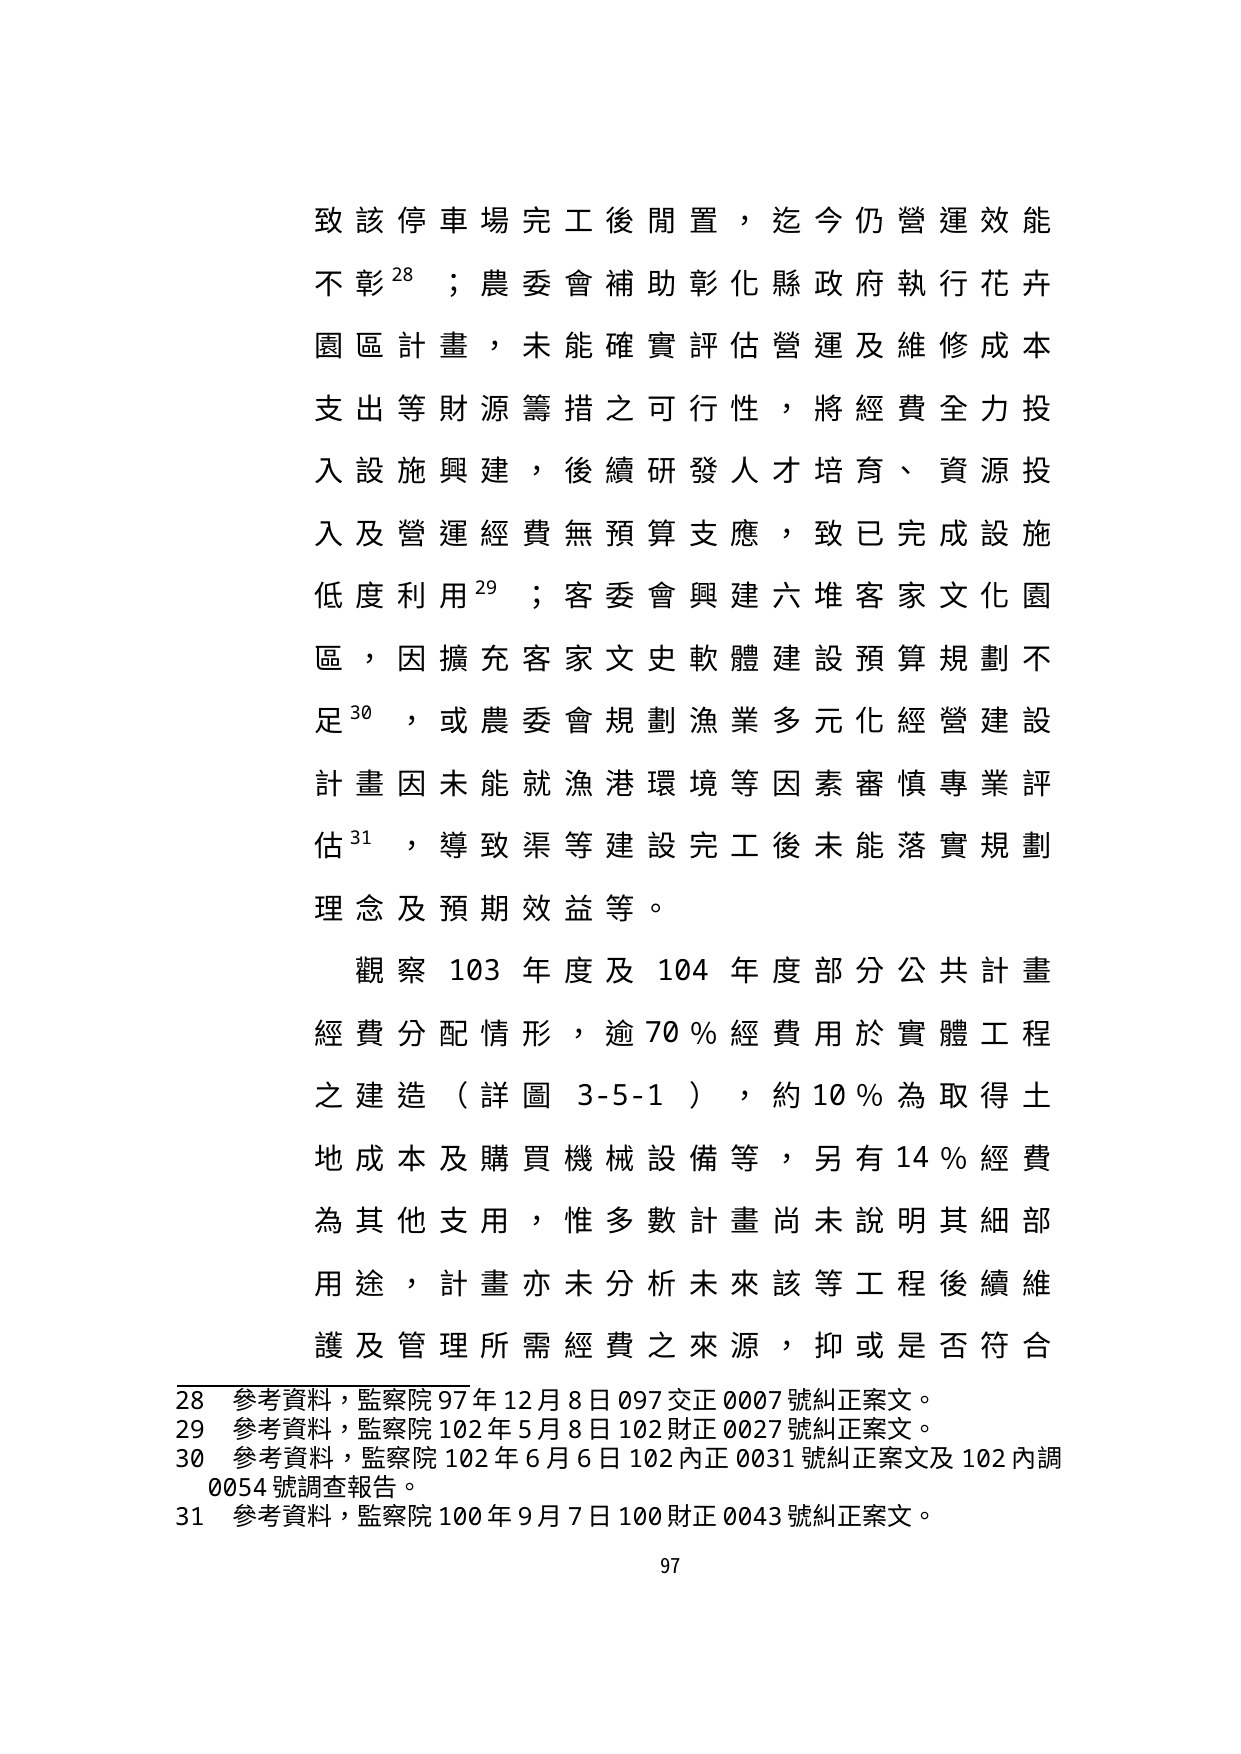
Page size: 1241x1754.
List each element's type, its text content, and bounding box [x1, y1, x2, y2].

text 觀察103年度及104年度部分公共計畫經費分配情形，逾70％經費用於實體工程之建造（詳圖3-5-1），約10％為取得土地成本及購買機械設備等，另有14％經費為其他支用，惟多數計畫尚未說明其細部用途，計畫亦未分析未來該等工程後續維護及管理所需經費之來源，抑或是否符合 [271, 927, 1058, 1365]
text 參考資料，監察院100年9月7日100財正0043號糾正案文。 [174, 1502, 1063, 1532]
text 參考資料，監察院102年5月8日102財正0027號糾正案文。 [174, 1415, 1063, 1444]
text 致該停車場完工後閒置，迄今仍營運效能不彰；農委會補助彰化縣政府執行花卉園區計畫，未能確實評估營運及維修成本支出等財源籌措之可行性，將經費全力投入設施興建，後續研發人才培育、資源投入及營運經費無預算支應，致已完成設施低度利用；客委會興建六堆客家文化園區，因擴充客家文史軟體建設預算規劃不足，或農委會規劃漁業多元化經營建設計畫因未能就漁港環境等因素審慎專業評估，導致渠等建設完工後未能落實規劃理念及預期效益等。 [271, 177, 1058, 927]
text 參考資料，監察院97年12月8日097交正0007號糾正案文。 [174, 1386, 1063, 1415]
text 參考資料，監察院102年6月6日102內正0031號糾正案文及102內調0054號調查報告。 [174, 1444, 1063, 1502]
